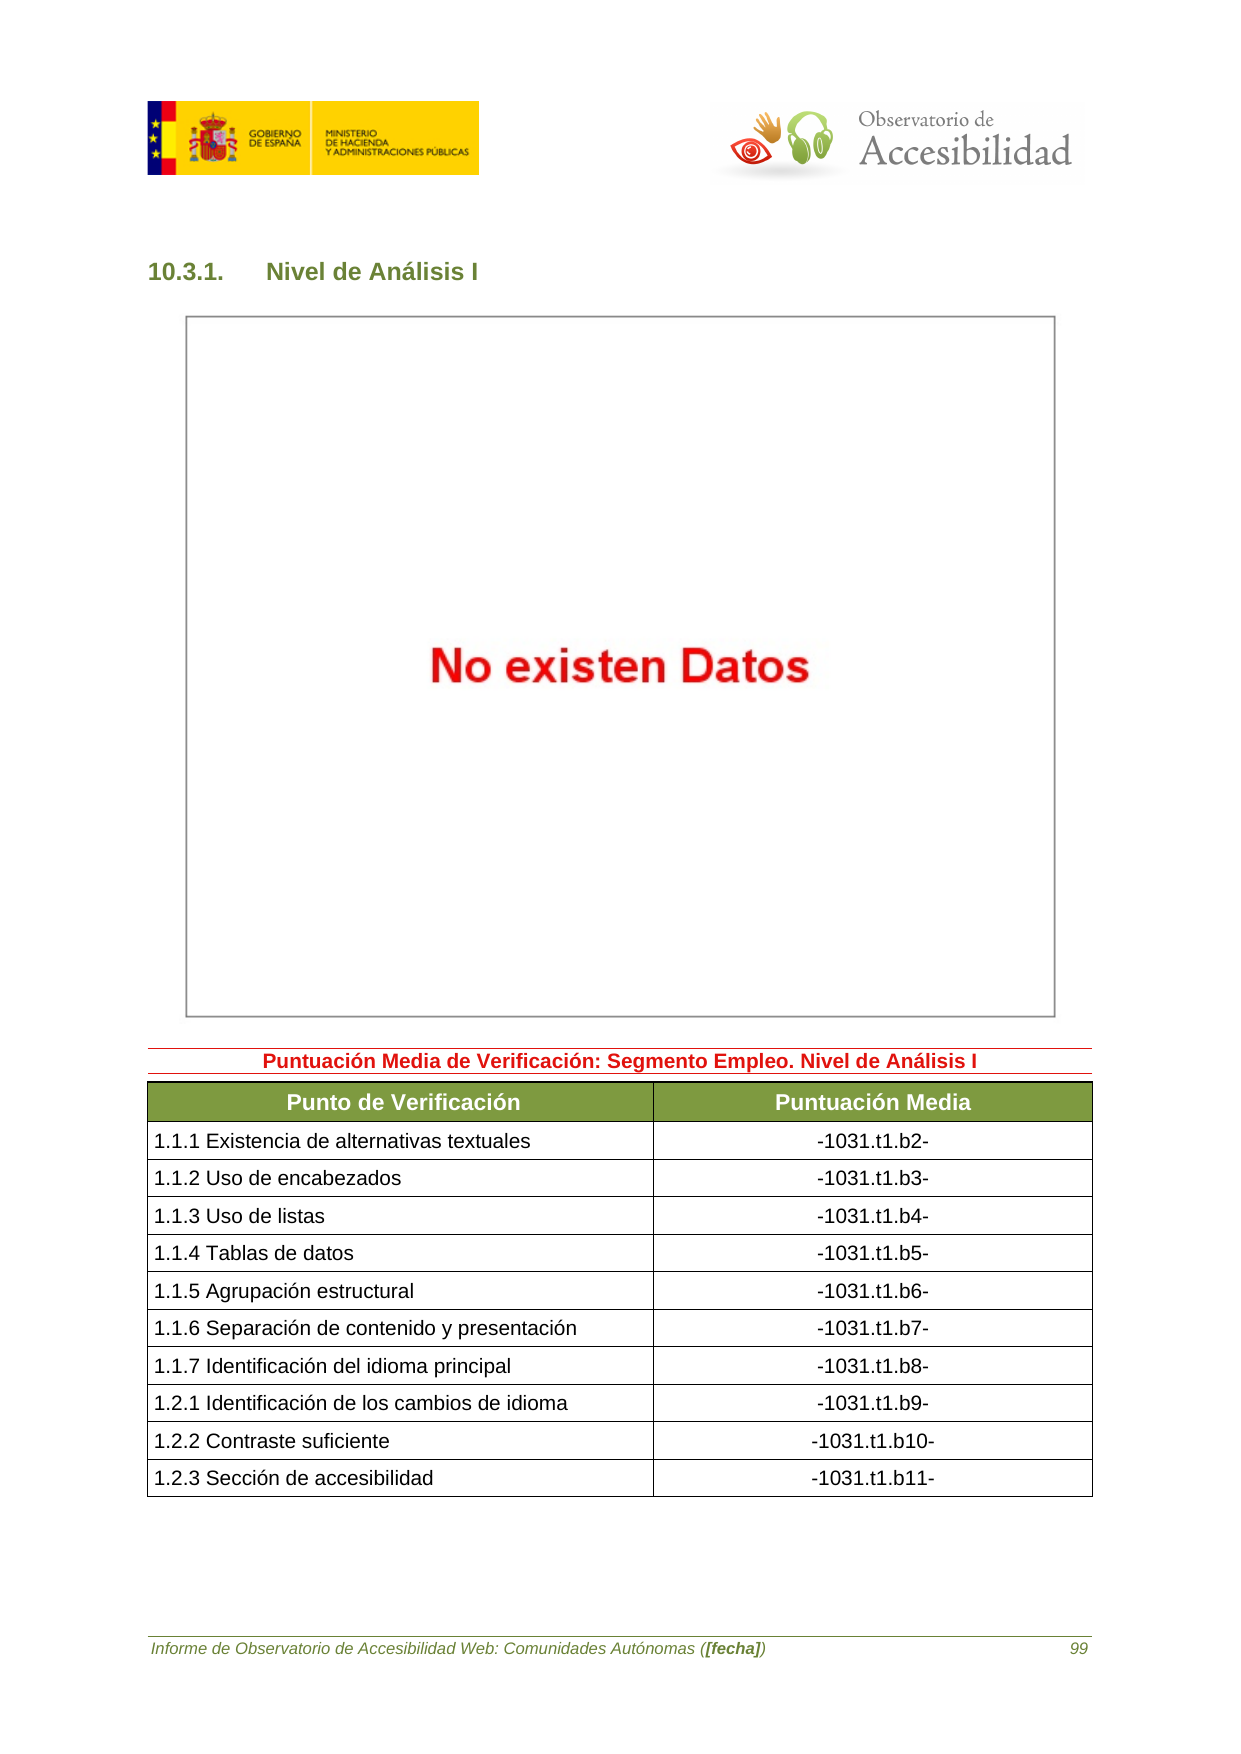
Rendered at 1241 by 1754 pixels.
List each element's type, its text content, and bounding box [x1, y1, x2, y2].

picture [710, 102, 1086, 185]
text Puntuación Media de Verificación: Segmento Empleo. Nivel de Análisis I [148, 1049, 1092, 1073]
table_cell 1.2.1 Identificación de los cambios de idioma [148, 1385, 653, 1421]
table_cell -1031.t1.b11- [654, 1460, 1092, 1496]
table_cell 1.1.6 Separación de contenido y presentación [148, 1310, 653, 1346]
table_cell -1031.t1.b6- [654, 1272, 1092, 1309]
table_cell 1.2.2 Contraste suficiente [148, 1422, 653, 1459]
picture [178, 313, 1062, 1024]
table_header Punto de Verificación [148, 1083, 653, 1121]
table_cell -1031.t1.b5- [654, 1235, 1092, 1271]
table_cell 1.2.3 Sección de accesibilidad [148, 1460, 653, 1496]
table_cell -1031.t1.b2- [654, 1122, 1092, 1159]
table_cell -1031.t1.b8- [654, 1347, 1092, 1384]
table_cell 1.1.7 Identificación del idioma principal [148, 1347, 653, 1384]
table_cell 1.1.2 Uso de encabezados [148, 1160, 653, 1196]
table_cell -1031.t1.b10- [654, 1422, 1092, 1459]
table_header Puntuación Media [654, 1083, 1092, 1121]
table_cell 1.1.4 Tablas de datos [148, 1235, 653, 1271]
table_cell 1.1.5 Agrupación estructural [148, 1272, 653, 1309]
table_cell 1.1.3 Uso de listas [148, 1197, 653, 1234]
table_cell 1.1.1 Existencia de alternativas textuales [148, 1122, 653, 1159]
table_cell -1031.t1.b3- [654, 1160, 1092, 1196]
table_cell -1031.t1.b9- [654, 1385, 1092, 1421]
table_cell -1031.t1.b4- [654, 1197, 1092, 1234]
table_cell -1031.t1.b7- [654, 1310, 1092, 1346]
picture [147, 101, 479, 175]
subtitle Nivel de Análisis I [148, 257, 1092, 286]
